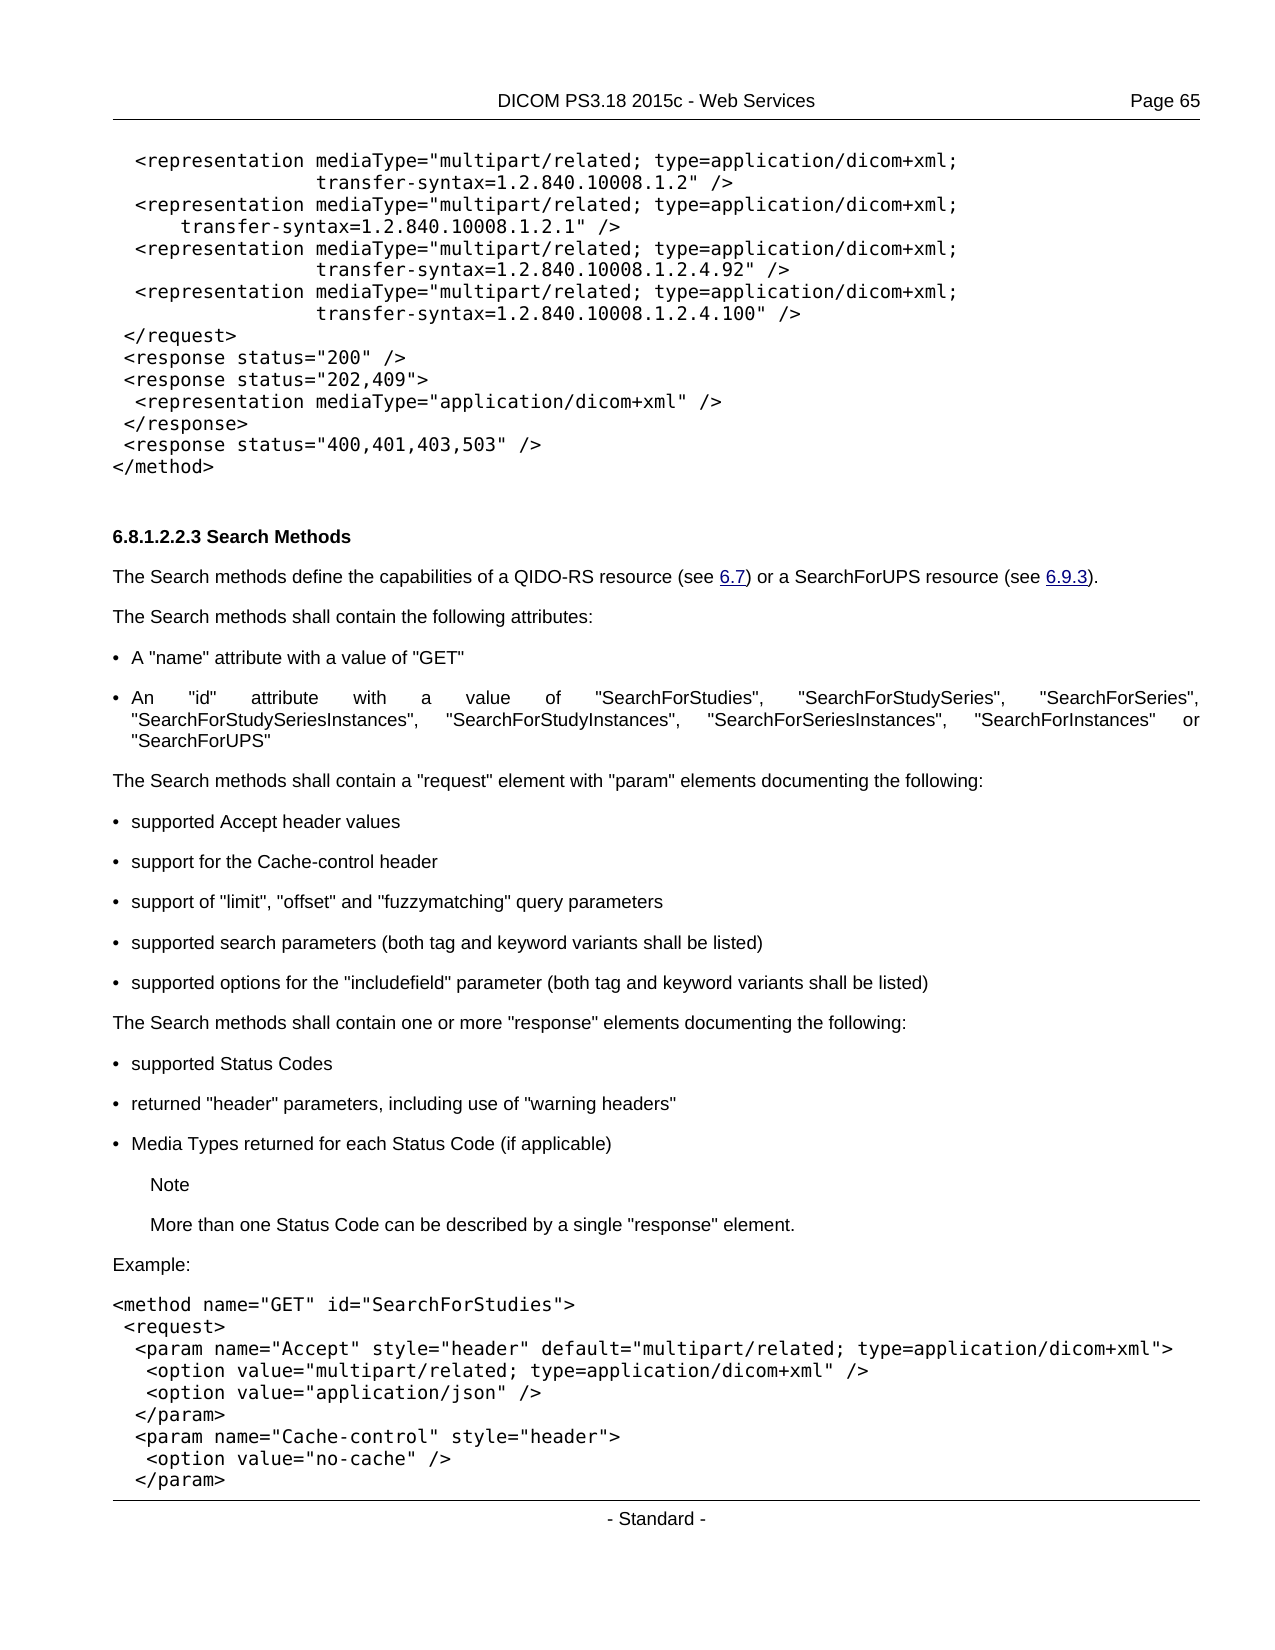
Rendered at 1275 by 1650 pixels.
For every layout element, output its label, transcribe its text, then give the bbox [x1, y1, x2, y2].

list supported Status Codes [112, 1052, 1200, 1074]
text The Search methods shall contain the following attributes: [112, 606, 1200, 628]
list support for the Cache-control header [112, 851, 1200, 872]
list supported Accept header values [112, 811, 1200, 832]
text The Search methods shall contain a "request" element with "param" elements documenting the following: [112, 770, 1200, 792]
list returned "header" parameters, including use of "warning headers" [112, 1093, 1200, 1114]
list An "id" attribute with a value of "SearchForStudies", "SearchForStudySeries", "SearchForSeries", "SearchForStudySeriesInstances", "SearchForStudyInstances", "SearchForSeriesInstances", "SearchForInstances" or "SearchForUPS" [112, 687, 1200, 752]
text The Search methods shall contain one or more "response" elements documenting the following: [112, 1012, 1200, 1034]
list support of "limit", "offset" and "fuzzymatching" query parameters [112, 891, 1200, 913]
list supported options for the "includefield" parameter (both tag and keyword variants shall be listed) [112, 972, 1200, 993]
list A "name" attribute with a value of "GET" [112, 647, 1200, 668]
text The Search methods define the capabilities of a QIDO-RS resource (see 6.7) or a SearchForUPS resource (see 6.9.3). [112, 566, 1200, 587]
list supported search parameters (both tag and keyword variants shall be listed) [112, 932, 1200, 953]
text <representation mediaType="multipart/related; type=application/dicom+xml; transfer-syntax=1.2.840.10008.1.2" /> <representation mediaType="multipart/related; type=application/dicom+xml; transfer-syntax=1.2.840.10008.1.2.1" /> <representation mediaType="multipart/related; type=application/dicom+xml; transfer-syntax=1.2.840.10008.1.2.4.92" /> <representation mediaType="multipart/related; type=application/dicom+xml; transfer-syntax=1.2.840.10008.1.2.4.100" /> </request> <response status="200" /> <response status="202,409"> <representation mediaType="application/dicom+xml" /> </response> <response status="400,401,403,503" /> </method> [112, 150, 1200, 507]
list Media Types returned for each Status Code (if applicable) [112, 1133, 1200, 1155]
text 6.8.1.2.2.3 Search Methods [112, 526, 1200, 547]
text <method name="GET" id="SearchForStudies"> <request> <param name="Accept" style="header" default="multipart/related; type=application/dicom+xml"> <option value="multipart/related; type=application/dicom+xml" /> <option value="application/json" /> </param> <param name="Cache-control" style="header"> <option value="no-cache" /> </param> [112, 1294, 1200, 1491]
text Example: [112, 1254, 1200, 1276]
text More than one Status Code can be described by a single "response" element. [150, 1214, 1162, 1235]
text Note [150, 1173, 1162, 1195]
